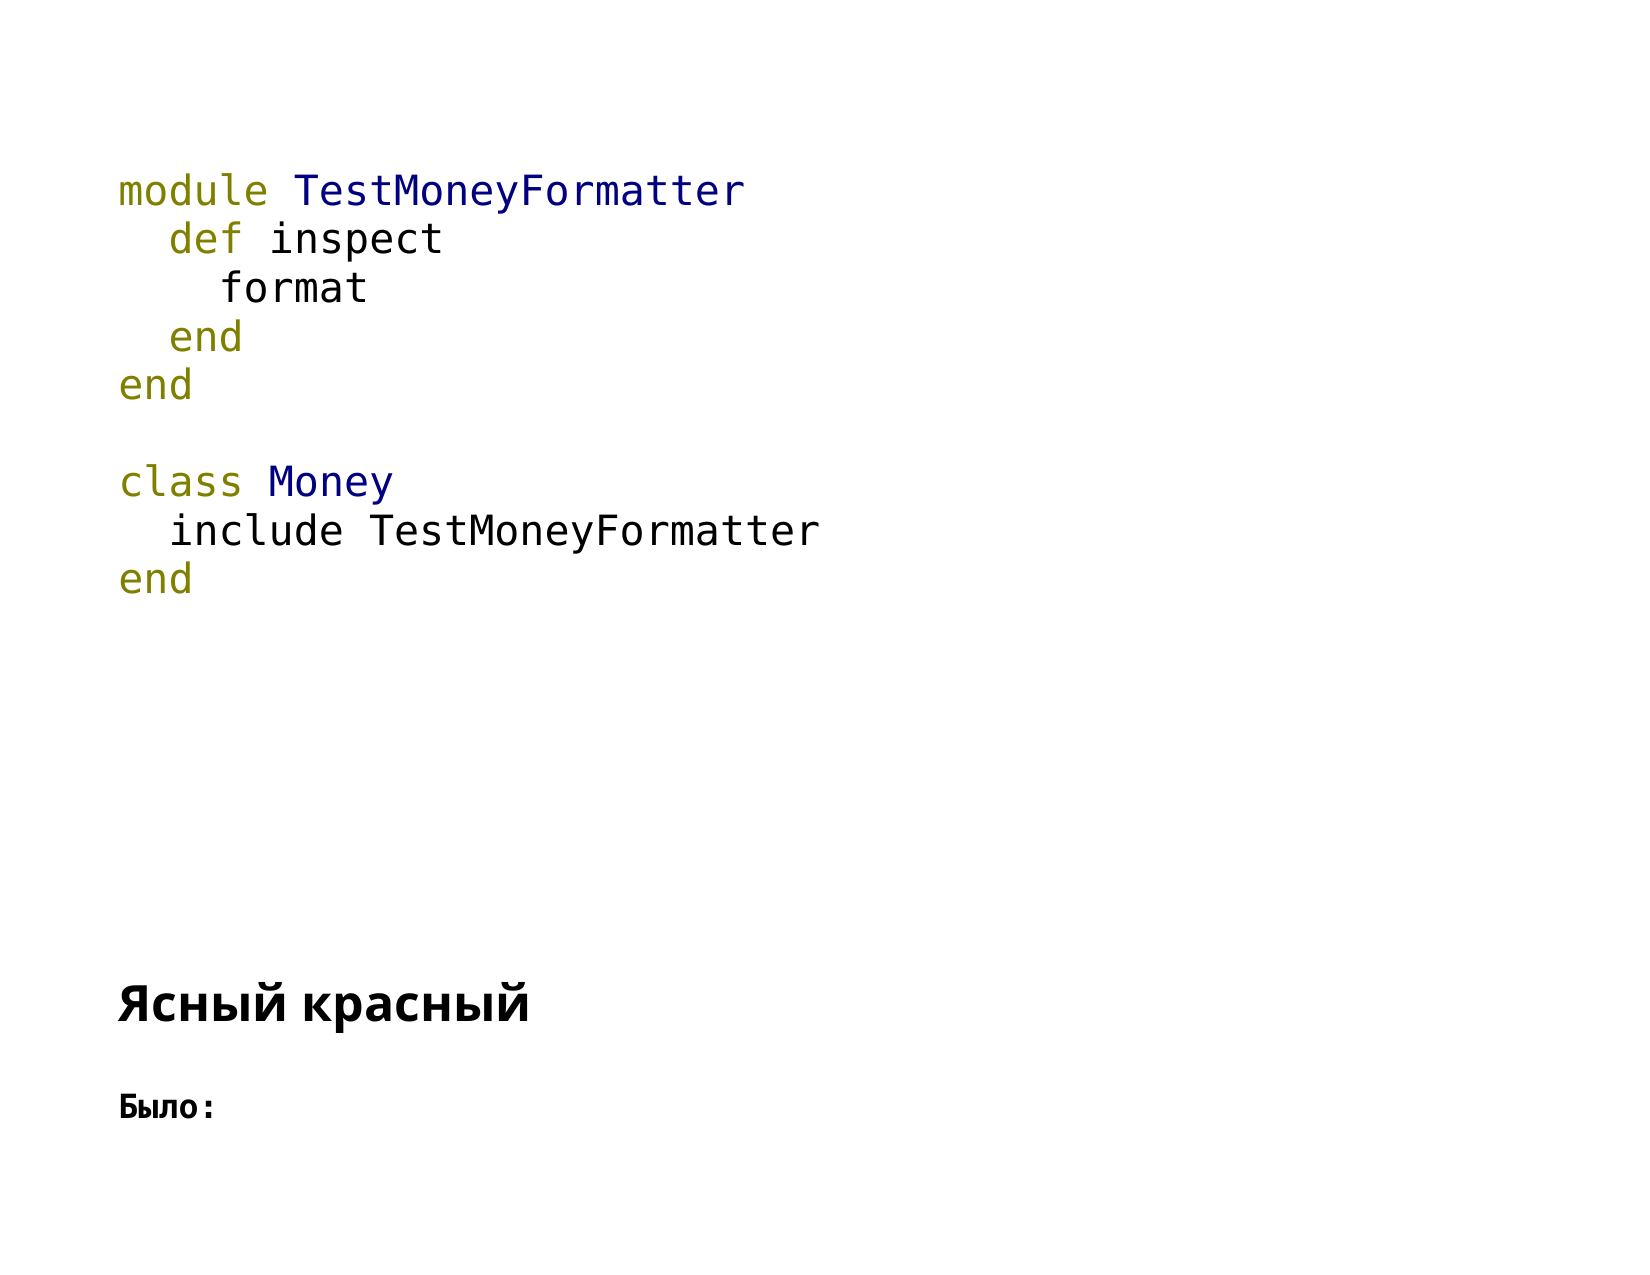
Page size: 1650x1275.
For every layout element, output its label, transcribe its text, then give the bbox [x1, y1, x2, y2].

text class Money [118, 458, 1532, 506]
text module TestMoneyFormatter [118, 167, 1532, 215]
text def inspect [118, 215, 1532, 264]
text end [118, 361, 1532, 409]
subtitle Ясный красный [118, 968, 1532, 1036]
text format [118, 264, 1532, 312]
text end [118, 555, 1532, 603]
text end [118, 312, 1532, 361]
text include TestMoneyFormatter [118, 506, 1532, 555]
text Было: [118, 1088, 1532, 1127]
